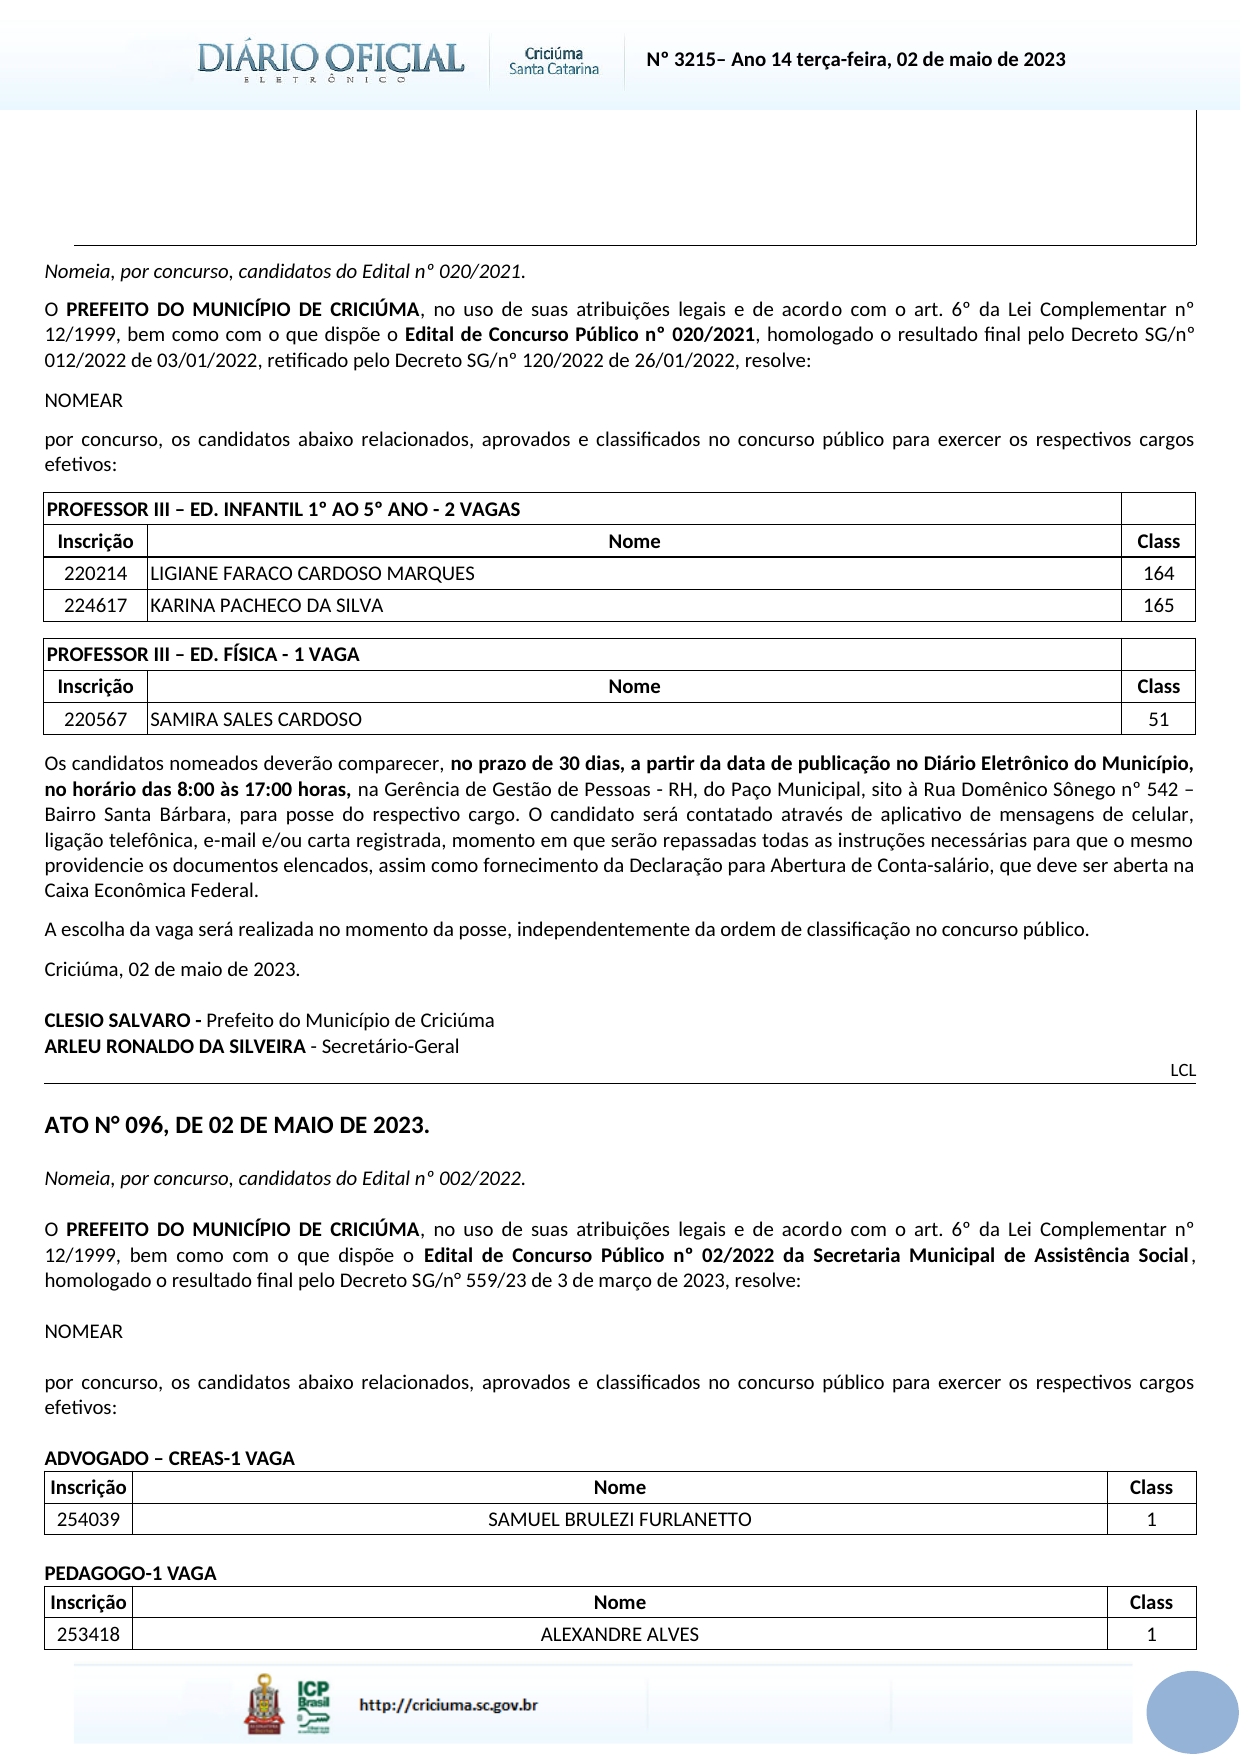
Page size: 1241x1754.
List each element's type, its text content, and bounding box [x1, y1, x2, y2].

table_cell 224617 [44, 590, 147, 621]
table_cell 164 [1122, 558, 1195, 589]
table_cell SAMUEL BRULEZI FURLANETTO [133, 1504, 1107, 1534]
table_cell Nome [148, 525, 1121, 556]
text O PREFEITO DO MUNICÍPIO DE CRICIÚMA, no uso de suas atribuições legais e de acordo com o art. 6º da Lei Complementar nº 12/1999, bem como com o que dispõe o Edital de Concurso Público nº 02/2022 da Secretaria Municipal de Assistência Social, homologado o resultado final pelo Decreto SG/n° 559/23 de 3 de março de 2023, resolve: [44, 1216, 1196, 1293]
text Os candidatos nomeados deverão comparecer, no prazo de 30 dias, a partir da data de publicação no Diário Eletrônico do Município, no horário das 8:00 às 17:00 horas, na Gerência de Gestão de Pessoas - RH, do Paço Municipal, sito à Rua Domênico Sônego nº 542 – Bairro Santa Bárbara, para posse do respectivo cargo. O candidato será contatado através de aplicativo de mensagens de celular, ligação telefônica, e-mail e/ou carta registrada, momento em que serão repassadas todas as instruções necessárias para que o mesmo providencie os documentos elencados, assim como fornecimento da Declaração para Abertura de Conta-salário, que deve ser aberta na Caixa Econômica Federal. [44, 751, 1196, 903]
table_cell 254039 [45, 1504, 132, 1534]
table_header Inscrição [45, 1587, 132, 1617]
table_cell 220567 [44, 703, 147, 734]
table_cell Inscrição [44, 525, 147, 556]
table_header PROFESSOR III – ED. INFANTIL 1º AO 5º ANO - 2 VAGAS [44, 493, 1121, 524]
table_cell 253418 [45, 1618, 132, 1649]
table_cell 220214 [44, 558, 147, 589]
table_header Class [1108, 1587, 1196, 1617]
text por concurso, os candidatos abaixo relacionados, aprovados e classificados no concurso público para exercer os respectivos cargos efetivos: [44, 1369, 1196, 1420]
text Nomeia, por concurso, candidatos do Edital nº 020/2021. [44, 258, 1196, 283]
text ADVOGADO – CREAS-1 VAGA [44, 1445, 1196, 1471]
table_cell Class [1122, 671, 1195, 702]
text por concurso, os candidatos abaixo relacionados, aprovados e classificados no concurso público para exercer os respectivos cargos efetivos: [44, 426, 1196, 477]
text NOMEAR [44, 1318, 1196, 1343]
text PEDAGOGO-1 VAGA [44, 1560, 1196, 1586]
table_header PROFESSOR III – ED. FÍSICA - 1 VAGA [44, 639, 1121, 670]
table_cell KARINA PACHECO DA SILVA [148, 590, 1121, 621]
text ATO N° 096, DE 02 DE MAIO DE 2023. [44, 1110, 1181, 1140]
table_cell Nome [148, 671, 1121, 702]
table_cell 51 [1122, 703, 1195, 734]
table_cell 1 [1108, 1618, 1196, 1649]
table_cell 1 [1108, 1504, 1196, 1534]
text A escolha da vaga será realizada no momento da posse, independentemente da ordem de classificação no concurso público. [44, 916, 1196, 941]
table_header [1122, 493, 1195, 524]
table_header Inscrição [45, 1472, 132, 1502]
table_cell Class [1122, 525, 1195, 556]
table_header Nome [133, 1472, 1107, 1502]
table_cell Inscrição [44, 671, 147, 702]
table_header [1122, 639, 1195, 670]
text ARLEU RONALDO DA SILVEIRA - Secretário-Geral [44, 1033, 1196, 1058]
table_cell ALEXANDRE ALVES [133, 1618, 1107, 1649]
table_cell SAMIRA SALES CARDOSO [148, 703, 1121, 734]
table_cell 165 [1122, 590, 1195, 621]
text Criciúma, 02 de maio de 2023. [44, 957, 1196, 982]
table_cell LIGIANE FARACO CARDOSO MARQUES [148, 558, 1121, 589]
table_header Nome [133, 1587, 1107, 1617]
table_header Class [1108, 1472, 1196, 1502]
text LCL [44, 1058, 1196, 1083]
text NOMEAR [44, 388, 1196, 413]
text O PREFEITO DO MUNICÍPIO DE CRICIÚMA, no uso de suas atribuições legais e de acordo com o art. 6º da Lei Complementar nº 12/1999, bem como com o que dispõe o Edital de Concurso Público nº 020/2021, homologado o resultado final pelo Decreto SG/nº 012/2022 de 03/01/2022, retificado pelo Decreto SG/nº 120/2022 de 26/01/2022, resolve: [44, 296, 1196, 372]
text Nomeia, por concurso, candidatos do Edital nº 002/2022. [44, 1166, 1196, 1191]
text CLESIO SALVARO - Prefeito do Município de Criciúma [44, 1007, 1196, 1033]
